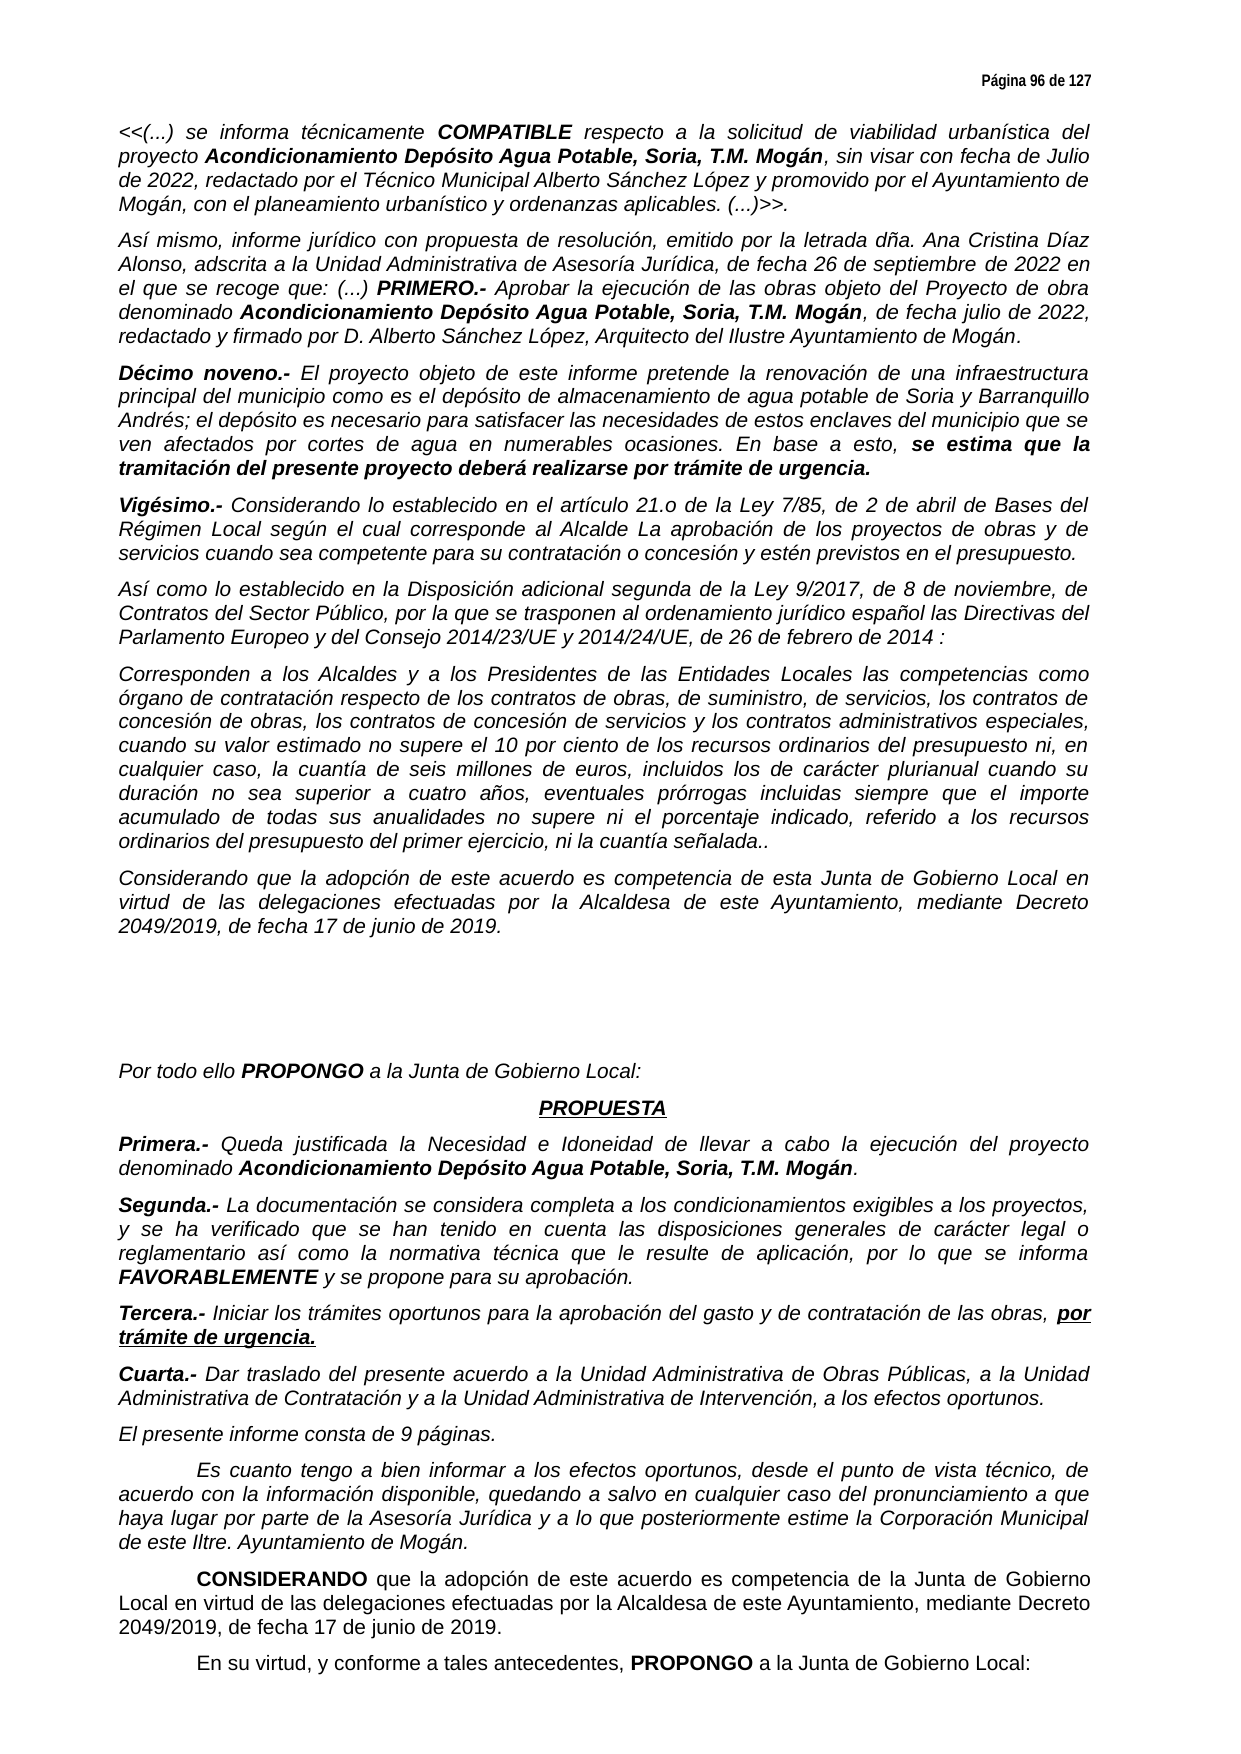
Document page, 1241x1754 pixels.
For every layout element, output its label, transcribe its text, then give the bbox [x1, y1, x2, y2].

text PROPUESTA [118, 1096, 1092, 1120]
text Segunda.- La documentación se considera completa a los condicionamientos exigibles a los proyectos, y se ha verificado que se han tenido en cuenta las disposiciones generales de carácter legal o reglamentario así como la normativa técnica que le resulte de aplicación, por lo que se informa FAVORABLEMENTE y se propone para su aprobación. [118, 1193, 1092, 1288]
text Considerando que la adopción de este acuerdo es competencia de esta Junta de Gobierno Local en virtud de las delegaciones efectuadas por la Alcaldesa de este Ayuntamiento, mediante Decreto 2049/2019, de fecha 17 de junio de 2019. [118, 866, 1092, 937]
text Primera.- Queda justificada la Necesidad e Idoneidad de llevar a cabo la ejecución del proyecto denominado Acondicionamiento Depósito Agua Potable, Soria, T.M. Mogán. [118, 1132, 1092, 1180]
text Décimo noveno.- El proyecto objeto de este informe pretende la renovación de una infraestructura principal del municipio como es el depósito de almacenamiento de agua potable de Soria y Barranquillo Andrés; el depósito es necesario para satisfacer las necesidades de estos enclaves del municipio que se ven afectados por cortes de agua en numerables ocasiones. En base a esto, se estima que la tramitación del presente proyecto deberá realizarse por trámite de urgencia. [118, 360, 1092, 480]
text El presente informe consta de 9 páginas. [118, 1422, 1092, 1446]
text Corresponden a los Alcaldes y a los Presidentes de las Entidades Locales las competencias como órgano de contratación respecto de los contratos de obras, de suministro, de servicios, los contratos de concesión de obras, los contratos de concesión de servicios y los contratos administrativos especiales, cuando su valor estimado no supere el 10 por ciento de los recursos ordinarios del presupuesto ni, en cualquier caso, la cuantía de seis millones de euros, incluidos los de carácter plurianual cuando su duración no sea superior a cuatro años, eventuales prórrogas incluidas siempre que el importe acumulado de todas sus anualidades no supere ni el porcentaje indicado, referido a los recursos ordinarios del presupuesto del primer ejercicio, ni la cuantía señalada.. [118, 661, 1092, 853]
text Vigésimo.- Considerando lo establecido en el artículo 21.o de la Ley 7/85, de 2 de abril de Bases del Régimen Local según el cual corresponde al Alcalde La aprobación de los proyectos de obras y de servicios cuando sea competente para su contratación o concesión y estén previstos en el presupuesto. [118, 493, 1092, 564]
text Por todo ello PROPONGO a la Junta de Gobierno Local: [118, 1059, 1092, 1083]
text En su virtud, y conforme a tales antecedentes, PROPONGO a la Junta de Gobierno Local: [118, 1651, 1092, 1675]
text Tercera.- Iniciar los trámites oportunos para la aprobación del gasto y de contratación de las obras, por trámite de urgencia. [118, 1301, 1092, 1349]
text <<(...) se informa técnicamente COMPATIBLE respecto a la solicitud de viabilidad urbanística del proyecto Acondicionamiento Depósito Agua Potable, Soria, T.M. Mogán, sin visar con fecha de Julio de 2022, redactado por el Técnico Municipal Alberto Sánchez López y promovido por el Ayuntamiento de Mogán, con el planeamiento urbanístico y ordenanzas aplicables. (...)>>. [118, 120, 1092, 216]
text Así mismo, informe jurídico con propuesta de resolución, emitido por la letrada dña. Ana Cristina Díaz Alonso, adscrita a la Unidad Administrativa de Asesoría Jurídica, de fecha 26 de septiembre de 2022 en el que se recoge que: (...) PRIMERO.- Aprobar la ejecución de las obras objeto del Proyecto de obra denominado Acondicionamiento Depósito Agua Potable, Soria, T.M. Mogán, de fecha julio de 2022, redactado y firmado por D. Alberto Sánchez López, Arquitecto del Ilustre Ayuntamiento de Mogán. [118, 228, 1092, 348]
text Así como lo establecido en la Disposición adicional segunda de la Ley 9/2017, de 8 de noviembre, de Contratos del Sector Público, por la que se trasponen al ordenamiento jurídico español las Directivas del Parlamento Europeo y del Consejo 2014/23/UE y 2014/24/UE, de 26 de febrero de 2014 : [118, 577, 1092, 649]
text Es cuanto tengo a bien informar a los efectos oportunos, desde el punto de vista técnico, de acuerdo con la información disponible, quedando a salvo en cualquier caso del pronunciamiento a que haya lugar por parte de la Asesoría Jurídica y a lo que posteriormente estime la Corporación Municipal de este Iltre. Ayuntamiento de Mogán. [118, 1458, 1092, 1554]
text Cuarta.- Dar traslado del presente acuerdo a la Unidad Administrativa de Obras Públicas, a la Unidad Administrativa de Contratación y a la Unidad Administrativa de Intervención, a los efectos oportunos. [118, 1361, 1092, 1409]
text CONSIDERANDO que la adopción de este acuerdo es competencia de la Junta de Gobierno Local en virtud de las delegaciones efectuadas por la Alcaldesa de este Ayuntamiento, mediante Decreto 2049/2019, de fecha 17 de junio de 2019. [118, 1567, 1092, 1638]
